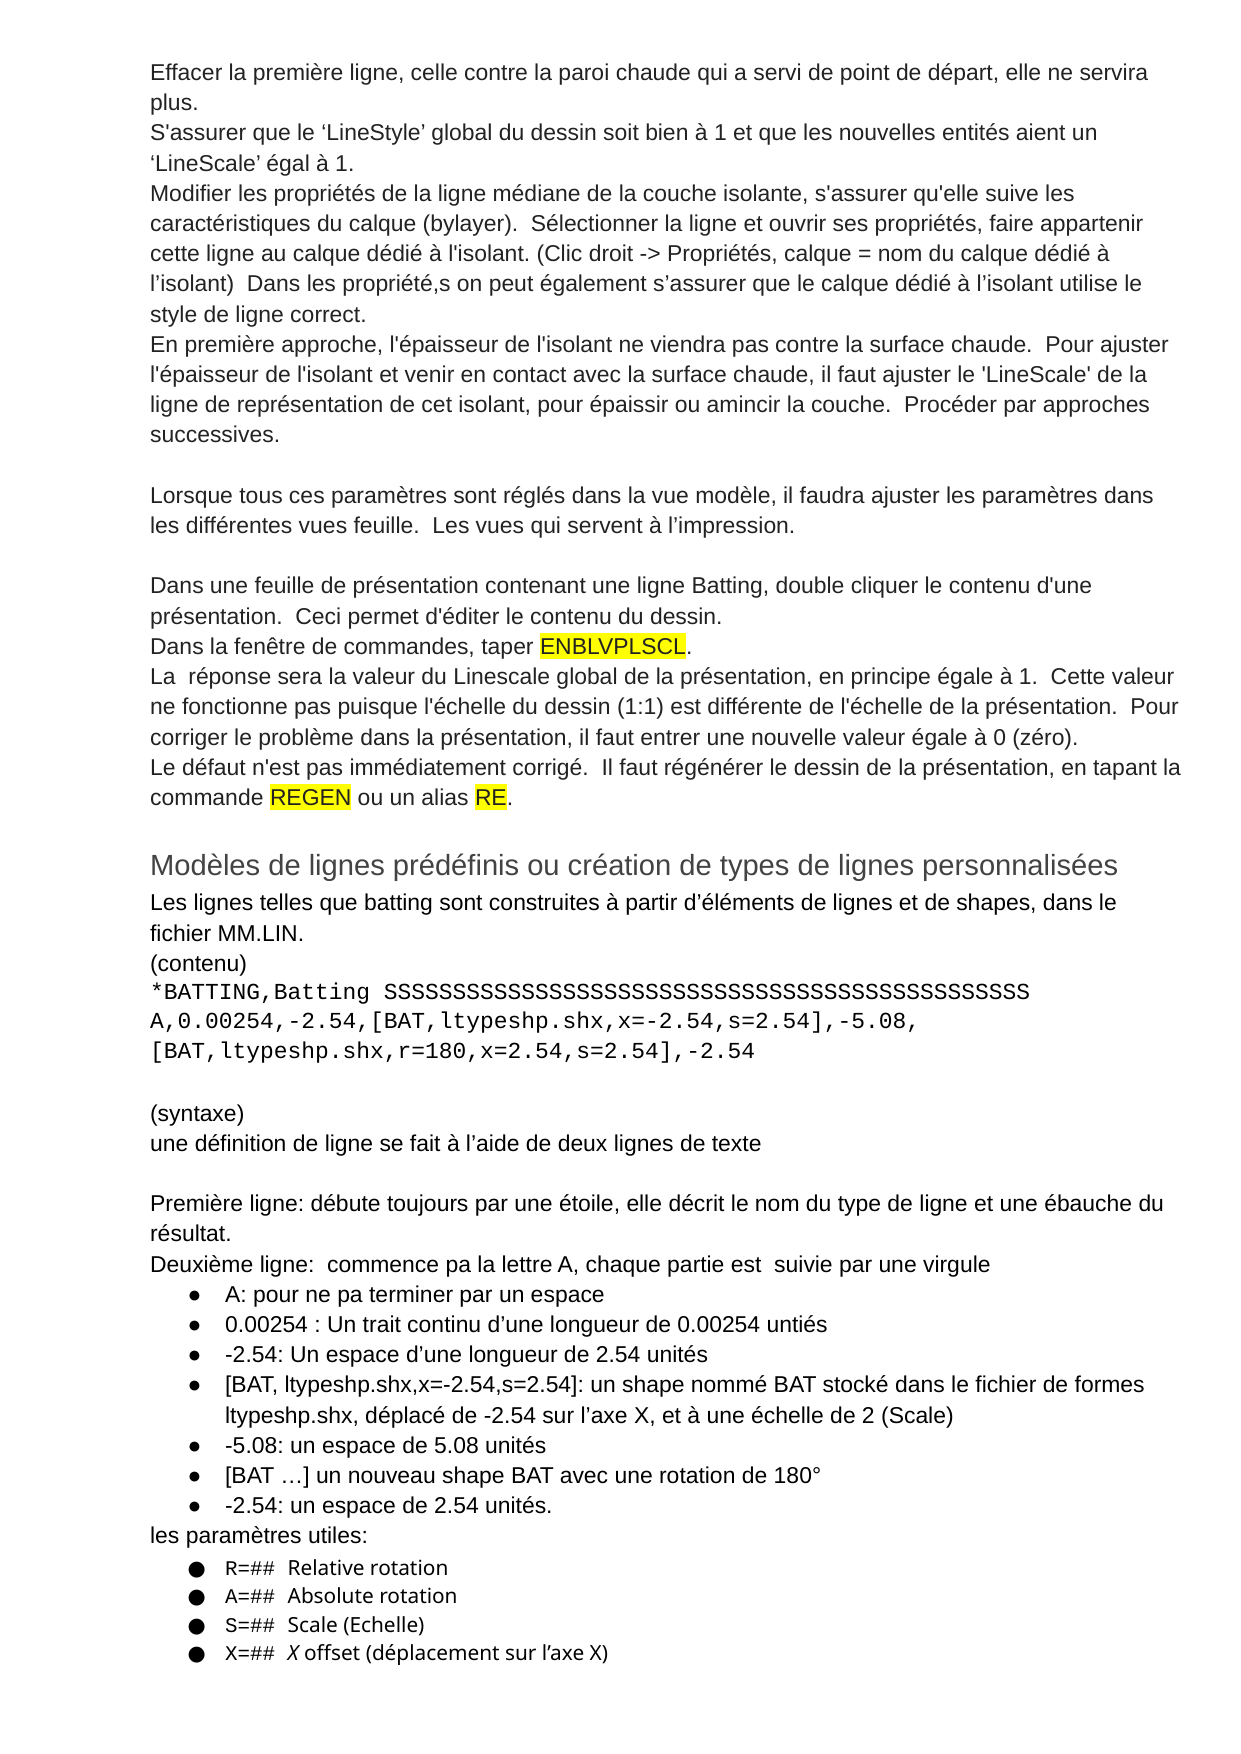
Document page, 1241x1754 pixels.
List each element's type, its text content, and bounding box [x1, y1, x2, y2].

list [BAT, ltypeshp.shx,x=-2.54,s=2.54]: un shape nommé BAT stocké dans le fichier de formes ltypeshp.shx, déplacé de -2.54 sur l’axe X, et à une échelle de 2 (Scale) [187, 1371, 1181, 1428]
subtitle Modèles de lignes prédéfinis ou création de types de lignes personnalisées [150, 847, 1181, 881]
text Dans une feuille de présentation contenant une ligne Batting, double cliquer le contenu d'une présentation. Ceci permet d'éditer le contenu du dessin. [150, 572, 1181, 629]
list [BAT …] un nouveau shape BAT avec une rotation de 180° [187, 1462, 1181, 1488]
list X=## X offset (déplacement sur l’axe X) [187, 1638, 1181, 1667]
list S=## Scale (Echelle) [187, 1610, 1181, 1638]
text Deuxième ligne: commence pa la lettre A, chaque partie est suivie par une virgule [150, 1251, 1181, 1277]
text Le défaut n'est pas immédiatement corrigé. Il faut régénérer le dessin de la présentation, en tapant la commande REGEN ou un alias RE. [150, 754, 1181, 810]
text A,0.00254,-2.54,[BAT,ltypeshp.shx,x=-2.54,s=2.54],-5.08,[BAT,ltypeshp.shx,r=180,x=2.54,s=2.54],-2.54 [150, 1010, 1181, 1066]
text (syntaxe) [150, 1099, 1181, 1126]
text *BATTING,Batting SSSSSSSSSSSSSSSSSSSSSSSSSSSSSSSSSSSSSSSSSSSSSSS [150, 980, 1181, 1006]
text Modifier les propriétés de la ligne médiane de la couche isolante, s'assurer qu'elle suive les caractéristiques du calque (bylayer). Sélectionner la ligne et ouvrir ses propriétés, faire appartenir cette ligne au calque dédié à l'isolant. (Clic droit -> Propriétés, calque = nom du calque dédié à l’isolant) Dans les propriété,s on peut également s’assurer que le calque dédié à l’isolant utilise le style de ligne correct. [150, 180, 1181, 327]
text une définition de ligne se fait à l’aide de deux lignes de texte [150, 1130, 1181, 1156]
text les paramètres utiles: [150, 1522, 1181, 1549]
list -2.54: un espace de 2.54 unités. [187, 1492, 1181, 1519]
text Première ligne: débute toujours par une étoile, elle décrit le nom du type de ligne et une ébauche du résultat. [150, 1190, 1181, 1247]
list A: pour ne pa terminer par un espace [187, 1281, 1181, 1307]
text La réponse sera la valeur du Linescale global de la présentation, en principe égale à 1. Cette valeur ne fonctionne pas puisque l'échelle du dessin (1:1) est différente de l'échelle de la présentation. Pour corriger le problème dans la présentation, il faut entrer une nouvelle valeur égale à 0 (zéro). [150, 663, 1181, 750]
text Lorsque tous ces paramètres sont réglés dans la vue modèle, il faudra ajuster les paramètres dans les différentes vues feuille. Les vues qui servent à l’impression. [150, 482, 1181, 538]
list -5.08: un espace de 5.08 unités [187, 1432, 1181, 1458]
text Effacer la première ligne, celle contre la paroi chaude qui a servi de point de départ, elle ne servira plus. [150, 59, 1181, 116]
text Les lignes telles que batting sont construites à partir d’éléments de lignes et de shapes, dans le fichier MM.LIN. [150, 889, 1181, 946]
list R=## Relative rotation [187, 1553, 1181, 1581]
text Dans la fenêtre de commandes, taper ENBLVPLSCL. [150, 633, 1181, 659]
list 0.00254 : Un trait continu d’une longueur de 0.00254 untiés [187, 1311, 1181, 1337]
text S'assurer que le ‘LineStyle’ global du dessin soit bien à 1 et que les nouvelles entités aient un ‘LineScale’ égal à 1. [150, 119, 1181, 176]
text En première approche, l'épaisseur de l'isolant ne viendra pas contre la surface chaude. Pour ajuster l'épaisseur de l'isolant et venir en contact avec la surface chaude, il faut ajuster le 'LineScale' de la ligne de représentation de cet isolant, pour épaissir ou amincir la couche. Procéder par approches successives. [150, 331, 1181, 448]
text (contenu) [150, 950, 1181, 976]
list -2.54: Un espace d’une longueur de 2.54 unités [187, 1341, 1181, 1368]
list A=## Absolute rotation [187, 1581, 1181, 1610]
